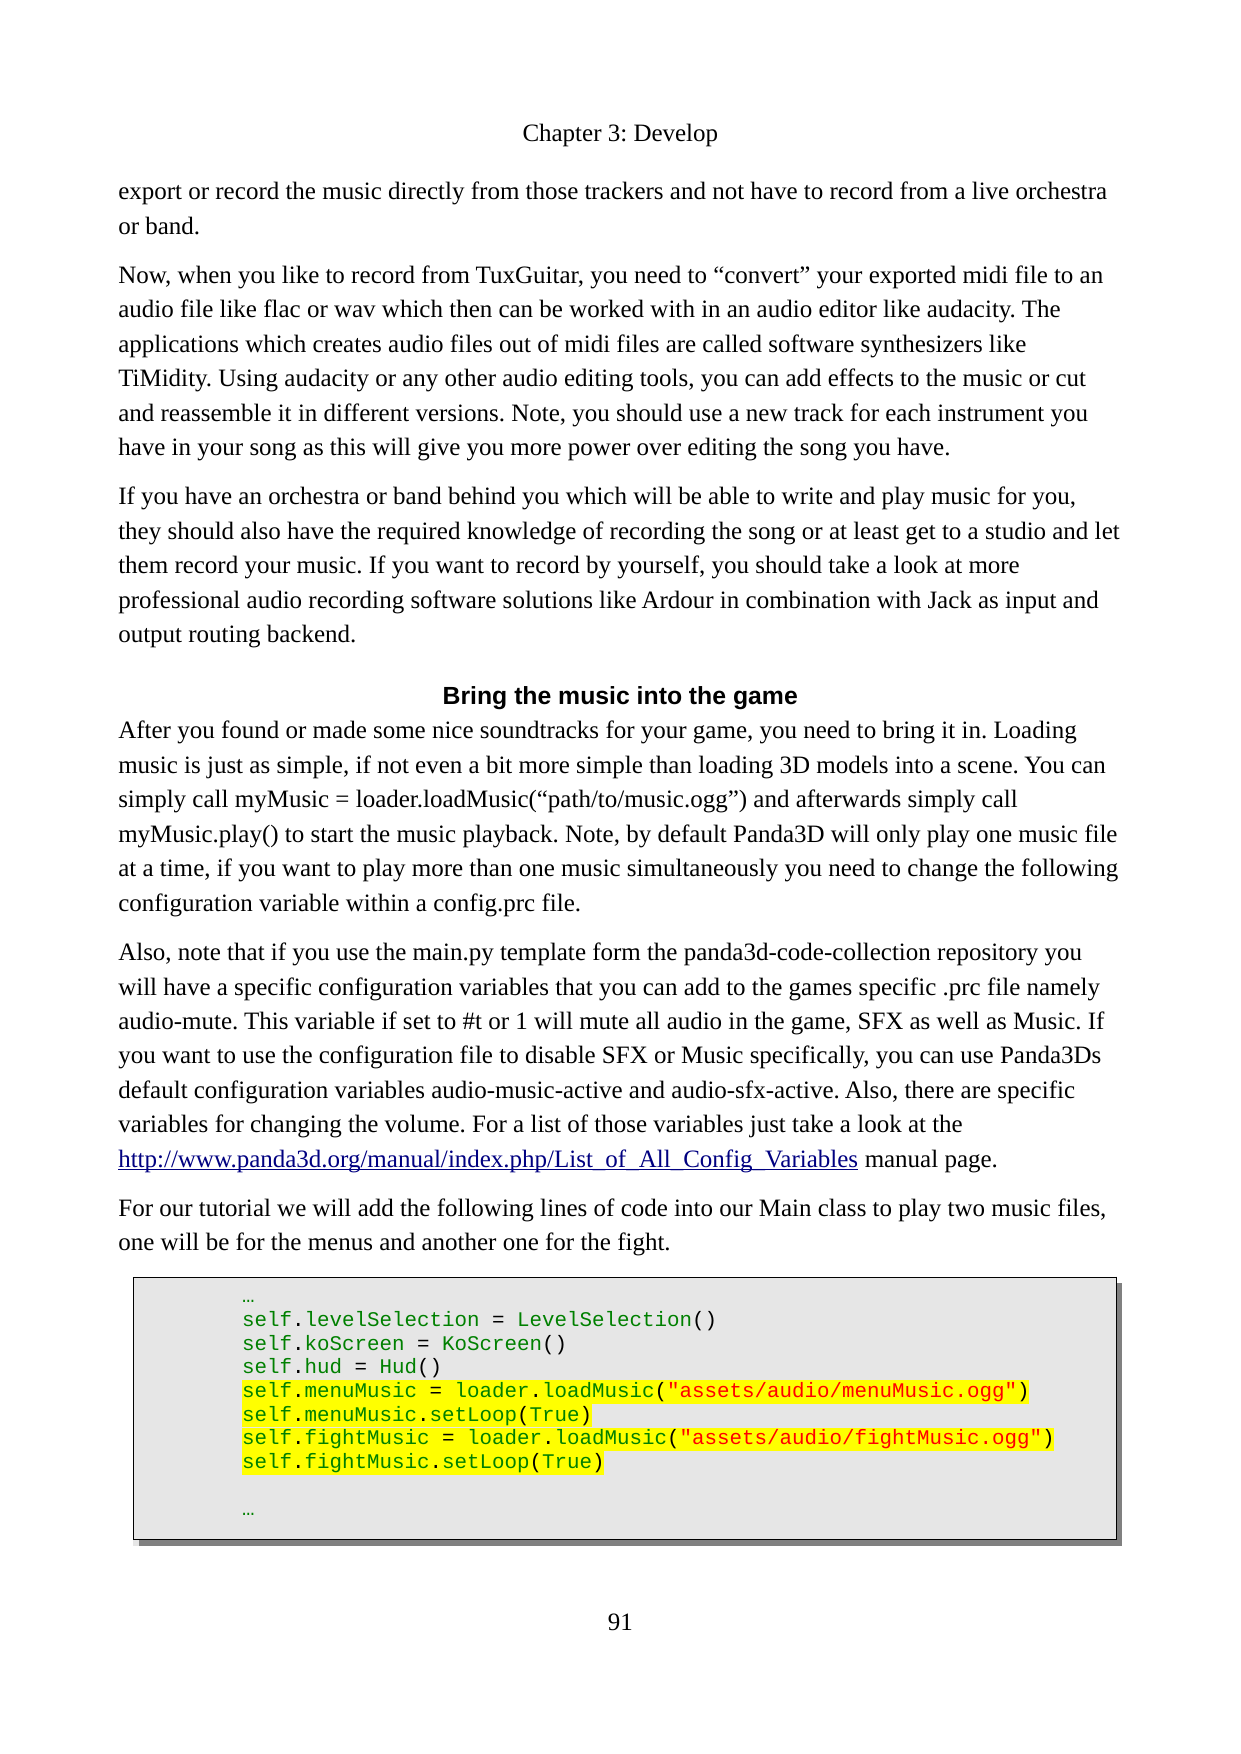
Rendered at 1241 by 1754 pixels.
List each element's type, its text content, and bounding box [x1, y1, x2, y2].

text After you found or made some nice soundtracks for your game, you need to bring it in. Loading music is just as simple, if not even a bit more simple than loading 3D models into a scene. You can simply call myMusic = loader.loadMusic(“path/to/music.ogg”) and afterwards simply call myMusic.play() to start the music playback. Note, by default Panda3D will only play one music file at a time, if you want to play more than one music simultaneously you need to change the following configuration variable within a config.prc file. [118, 716, 1122, 917]
text … [134, 1278, 1116, 1300]
text Now, when you like to record from TuxGuitar, you need to “convert” your exported midi file to an audio file like flac or wav which then can be worked with in an audio editor like audacity. The applications which creates audio files out of midi files are called software synthesizers like TiMidity. Using audacity or any other audio editing tools, you can add effects to the music or cut and reassemble it in different versions. Note, you should use a new track for each instrument you have in your song as this will give you more power over editing the song you have. [118, 260, 1122, 461]
text For our tutorial we will add the following lines of code into our Main class to play two music files, one will be for the menus and another one for the fight. [118, 1193, 1122, 1256]
subtitle Bring the music into the game [118, 681, 1122, 709]
text … [134, 1489, 1116, 1513]
text self.menuMusic.setLoop(True) [134, 1395, 1116, 1418]
text self.levelSelection = LevelSelection() [134, 1300, 1116, 1324]
text self.koScreen = KoScreen() [134, 1324, 1116, 1347]
text export or record the music directly from those trackers and not have to record from a live orchestra or band. [118, 176, 1122, 239]
text self.fightMusic.setLoop(True) [134, 1442, 1116, 1466]
text Also, note that if you use the main.py template form the panda3d-code-collection repository you will have a specific configuration variables that you can add to the games specific .prc file namely audio-mute. This variable if set to #t or 1 will mute all audio in the game, SFX as well as Music. If you want to use the configuration file to disable SFX or Music specifically, you can use Panda3Ds default configuration variables audio-music-active and audio-sfx-active. Also, there are specific variables for changing the volume. For a list of those variables just take a look at the http://www.panda3d.org/manual/index.php/List_of_All_Config_Variables manual page. [118, 937, 1122, 1173]
text self.menuMusic = loader.loadMusic("assets/audio/menuMusic.ogg") [134, 1371, 1116, 1395]
text If you have an orchestra or band behind you which will be able to write and play music for you, they should also have the required knowledge of recording the song or at least get to a studio and let them record your music. If you want to record by yourself, you should take a look at more professional audio recording software solutions like Ardour in combination with Jack as input and output routing backend. [118, 481, 1122, 648]
text self.fightMusic = loader.loadMusic("assets/audio/fightMusic.ogg") [134, 1418, 1116, 1442]
text self.hud = Hud() [134, 1347, 1116, 1371]
